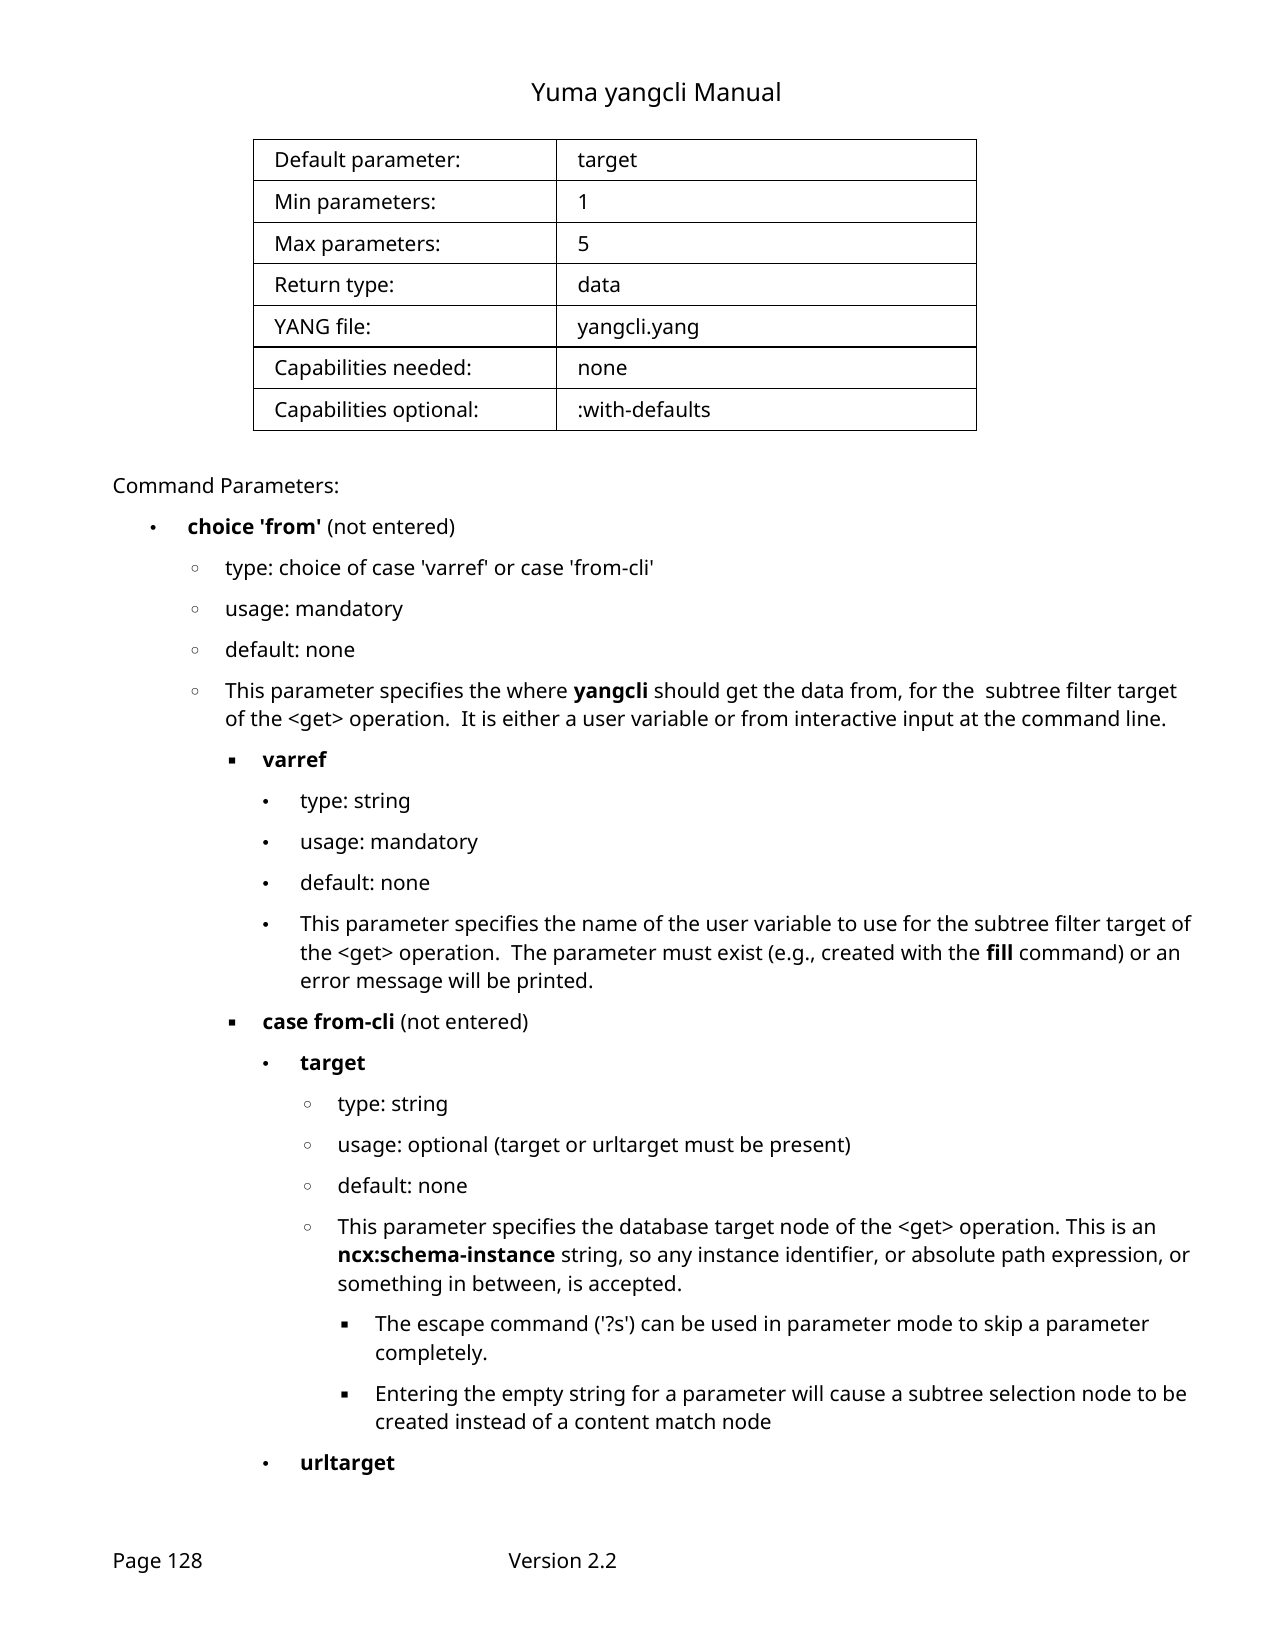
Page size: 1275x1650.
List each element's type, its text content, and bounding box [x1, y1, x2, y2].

list default: none [187, 635, 1200, 664]
table_cell :with-defaults [557, 389, 976, 429]
list type: choice of case 'varref' or case 'from-cli' [187, 553, 1200, 582]
list case from-cli (not entered) [225, 1007, 1200, 1036]
table_cell data [557, 264, 976, 305]
list target [262, 1048, 1200, 1076]
list usage: mandatory [262, 827, 1200, 856]
list type: string [300, 1089, 1200, 1117]
table_cell Max parameters: [254, 223, 556, 263]
table_cell 1 [557, 181, 976, 222]
table_cell Default parameter: [254, 140, 556, 180]
list The escape command ('?s') can be used in parameter mode to skip a parameter completely. [337, 1309, 1200, 1366]
table_cell 5 [557, 223, 976, 263]
list This parameter specifies the where yangcli should get the data from, for the subtree filter target of the <get> operation. It is either a user variable or from interactive input at the command line. [187, 676, 1200, 733]
list This parameter specifies the database target node of the <get> operation. This is an ncx:schema-instance string, so any instance identifier, or absolute path expression, or something in between, is accepted. [300, 1212, 1200, 1297]
list Entering the empty string for a parameter will cause a subtree selection node to be created instead of a content match node [337, 1379, 1200, 1436]
list usage: mandatory [187, 594, 1200, 623]
list This parameter specifies the name of the user variable to use for the subtree filter target of the <get> operation. The parameter must exist (e.g., created with the fill command) or an error message will be printed. [262, 909, 1200, 994]
table_cell none [557, 348, 976, 388]
list choice 'from' (not entered) [150, 512, 1200, 541]
table_cell Min parameters: [254, 181, 556, 222]
list varref [225, 746, 1200, 774]
list default: none [300, 1171, 1200, 1199]
list default: none [262, 868, 1200, 897]
table_cell YANG file: [254, 306, 556, 346]
table_cell yangcli.yang [557, 306, 976, 346]
list urltarget [262, 1448, 1200, 1477]
list usage: optional (target or urltarget must be present) [300, 1130, 1200, 1158]
text Command Parameters: [112, 471, 1200, 500]
table_cell Capabilities optional: [254, 389, 556, 429]
list type: string [262, 786, 1200, 815]
table_cell Return type: [254, 264, 556, 305]
table_cell Capabilities needed: [254, 348, 556, 388]
table_cell target [557, 140, 976, 180]
